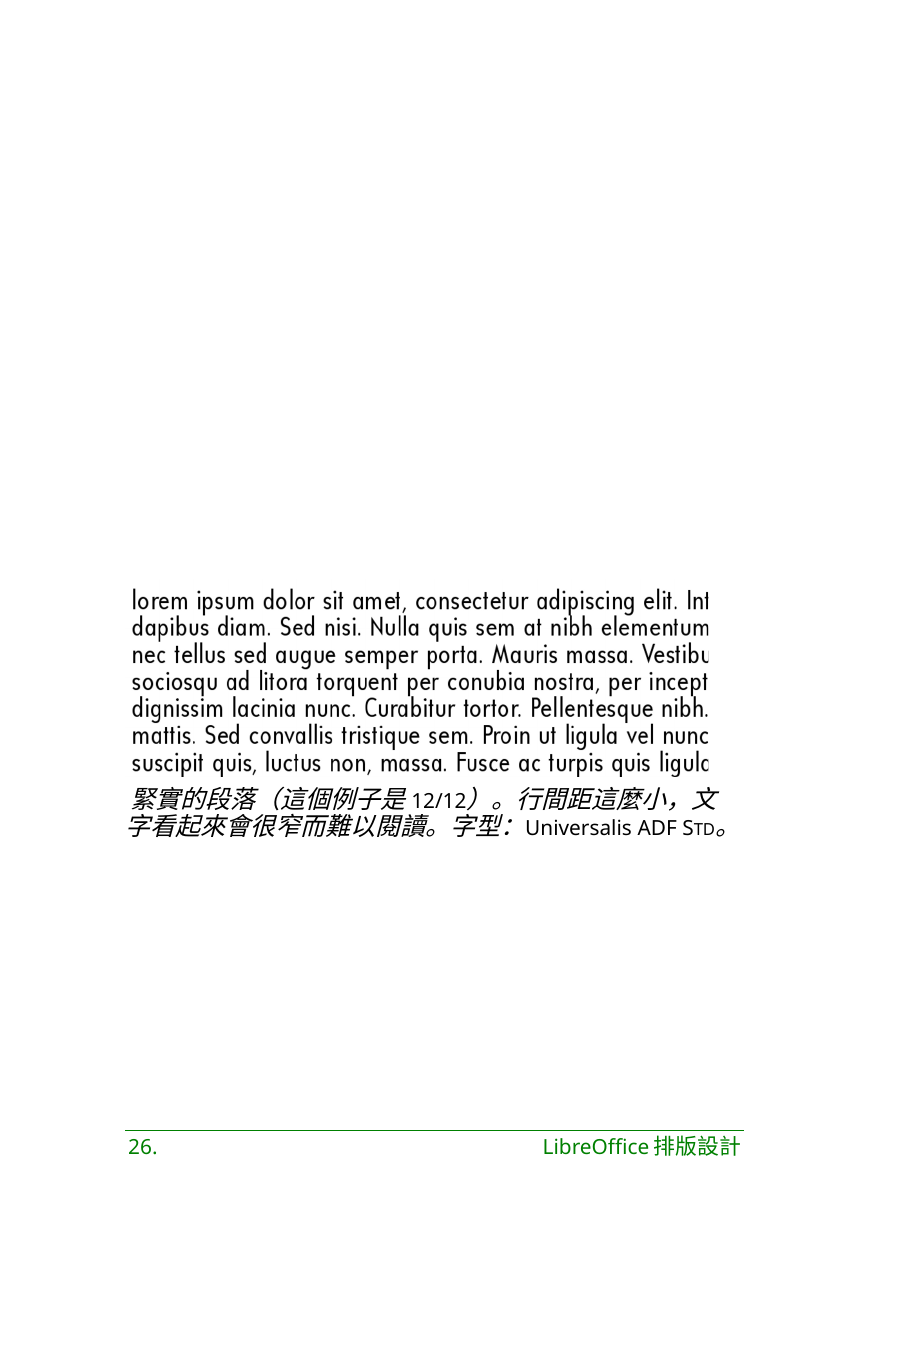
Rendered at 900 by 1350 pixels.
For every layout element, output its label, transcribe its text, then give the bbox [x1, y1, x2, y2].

picture [125, 579, 709, 777]
table_cell 緊實的段落（這個例子是 12/12）。行間距這麼小，文字看起來會很窄而難以閱讀。字型：Universalis ADF Std。 [125, 779, 744, 841]
table_header [125, 580, 744, 779]
